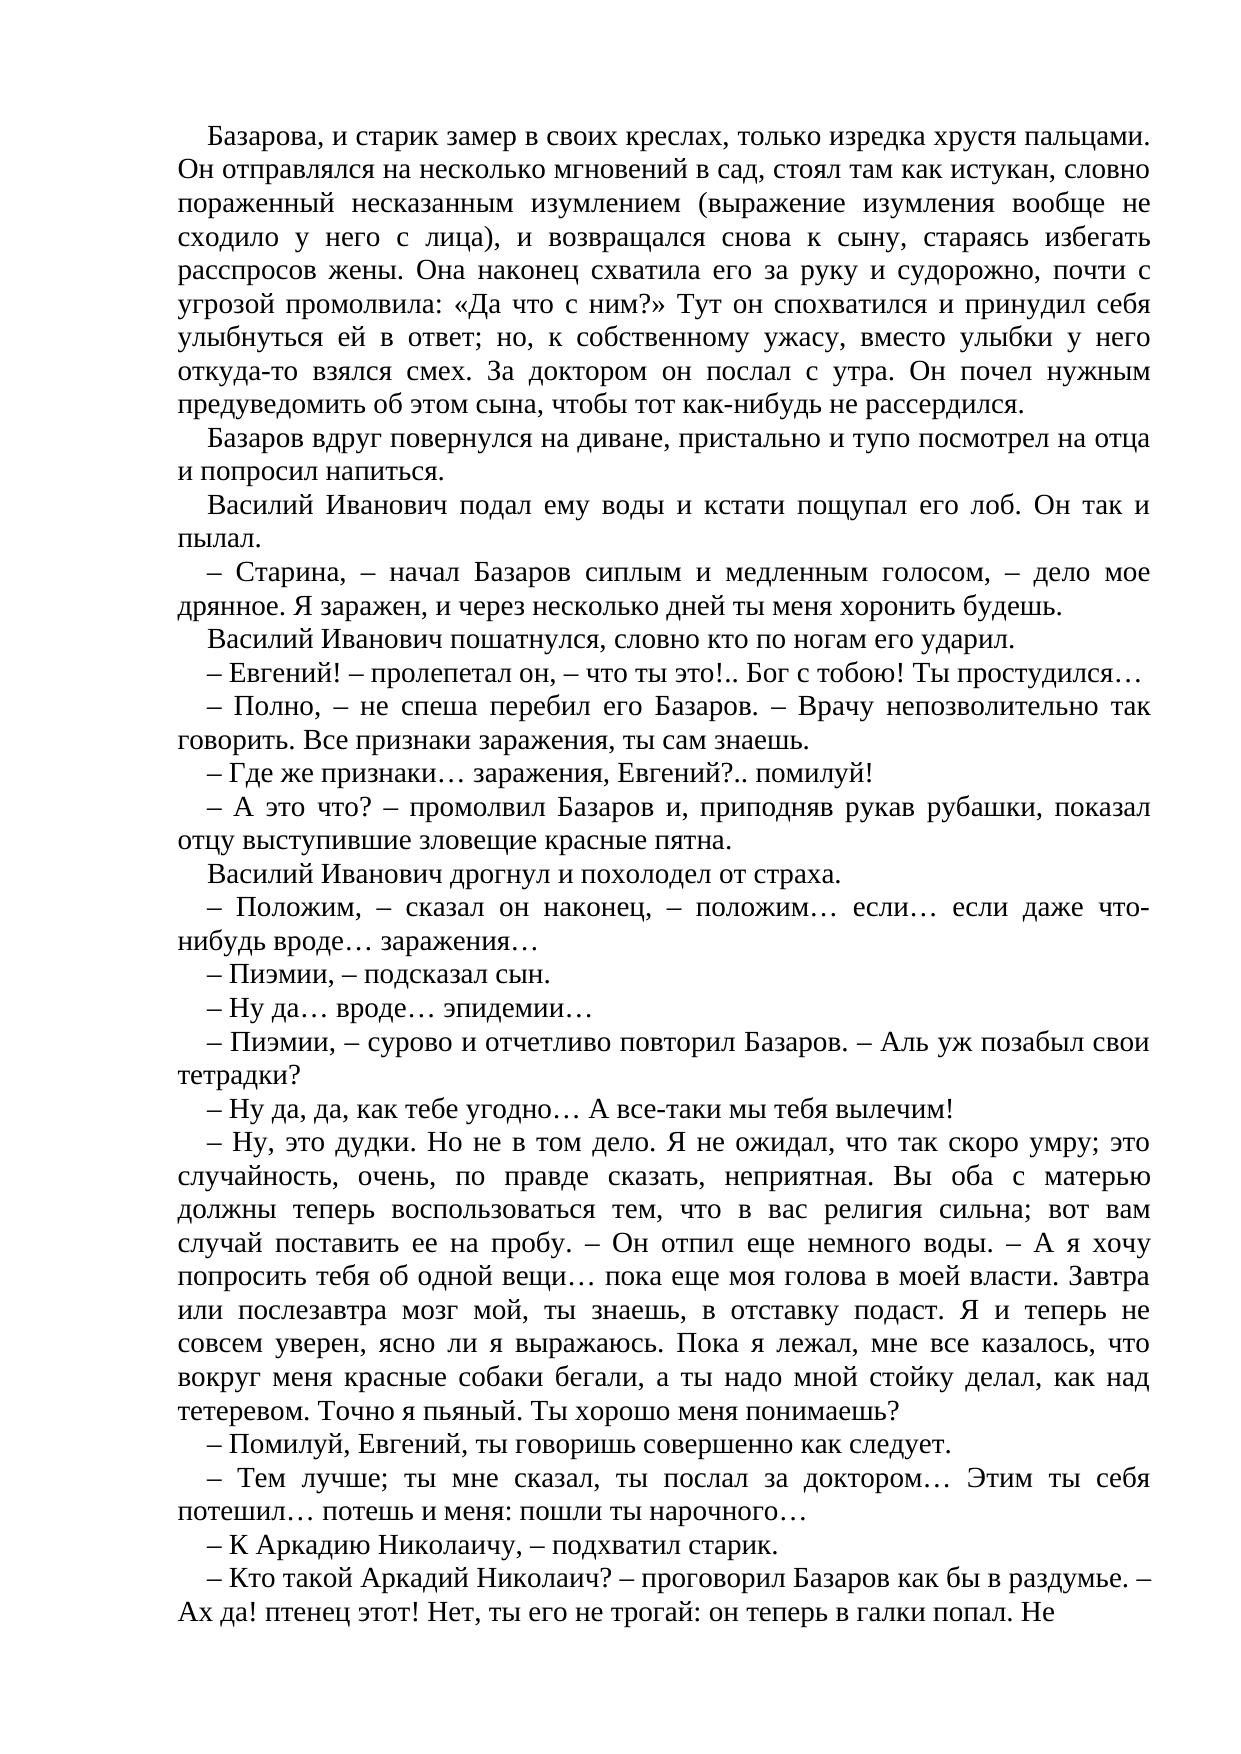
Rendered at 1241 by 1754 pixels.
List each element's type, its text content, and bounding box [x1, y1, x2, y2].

text Василий Иванович дрогнул и похолодел от страха. [177, 856, 1152, 889]
text – Евгений! – пролепетал он, – что ты это!.. Бог с тобою! Ты простудился… [177, 655, 1152, 688]
text – А это что? – промолвил Базаров и, приподняв рукав рубашки, показал отцу выступившие зловещие красные пятна. [177, 789, 1152, 856]
text – Ну да… вроде… эпидемии… [177, 990, 1152, 1024]
text Василий Иванович пошатнулся, словно кто по ногам его ударил. [177, 621, 1152, 655]
text – Старина, – начал Базаров сиплым и медленным голосом, – дело мое дрянное. Я заражен, и через несколько дней ты меня хоронить будешь. [177, 554, 1152, 621]
text – Ну да, да, как тебе угодно… А все-таки мы тебя вылечим! [177, 1091, 1152, 1124]
text – К Аркадию Николаичу, – подхватил старик. [177, 1527, 1152, 1560]
text – Кто такой Аркадий Николаич? – проговорил Базаров как бы в раздумье. – Ах да! птенец этот! Нет, ты его не трогай: он теперь в галки попал. Не [177, 1560, 1152, 1627]
text – Полно, – не спеша перебил его Базаров. – Врачу непозволительно так говорить. Все признаки заражения, ты сам знаешь. [177, 688, 1152, 755]
text Базарова, и старик замер в своих креслах, только изредка хрустя пальцами. Он отправлялся на несколько мгновений в сад, стоял там как истукан, словно пораженный несказанным изумлением (выражение изумления вообще не сходило у него с лица), и возвращался снова к сыну, стараясь избегать расспросов жены. Она наконец схватила его за руку и судорожно, почти с угрозой промолвила: «Да что с ним?» Тут он спохватился и принудил себя улыбнуться ей в ответ; но, к собственному ужасу, вместо улыбки у него откуда-то взялся смех. За доктором он послал с утра. Он почел нужным предуведомить об этом сына, чтобы тот как-нибудь не рассердился. [177, 118, 1152, 420]
text – Пиэмии, – подсказал сын. [177, 957, 1152, 990]
text – Ну, это дудки. Но не в том дело. Я не ожидал, что так скоро умру; это случайность, очень, по правде сказать, неприятная. Вы оба с матерью должны теперь воспользоваться тем, что в вас религия сильна; вот вам случай поставить ее на пробу. – Он отпил еще немного воды. – А я хочу попросить тебя об одной вещи… пока еще моя голова в моей власти. Завтра или послезавтра мозг мой, ты знаешь, в отставку подаст. Я и теперь не совсем уверен, ясно ли я выражаюсь. Пока я лежал, мне все казалось, что вокруг меня красные собаки бегали, а ты надо мной стойку делал, как над тетеревом. Точно я пьяный. Ты хорошо меня понимаешь? [177, 1124, 1152, 1426]
text Базаров вдруг повернулся на диване, пристально и тупо посмотрел на отца и попросил напиться. [177, 420, 1152, 487]
text – Где же признаки… заражения, Евгений?.. помилуй! [177, 755, 1152, 789]
text – Пиэмии, – сурово и отчетливо повторил Базаров. – Аль уж позабыл свои тетрадки? [177, 1024, 1152, 1091]
text – Тем лучше; ты мне сказал, ты послал за доктором… Этим ты себя потешил… потешь и меня: пошли ты нарочного… [177, 1460, 1152, 1527]
text Василий Иванович подал ему воды и кстати пощупал его лоб. Он так и пылал. [177, 487, 1152, 554]
text – Помилуй, Евгений, ты говоришь совершенно как следует. [177, 1426, 1152, 1460]
text – Положим, – сказал он наконец, – положим… если… если даже что-нибудь вроде… заражения… [177, 889, 1152, 957]
